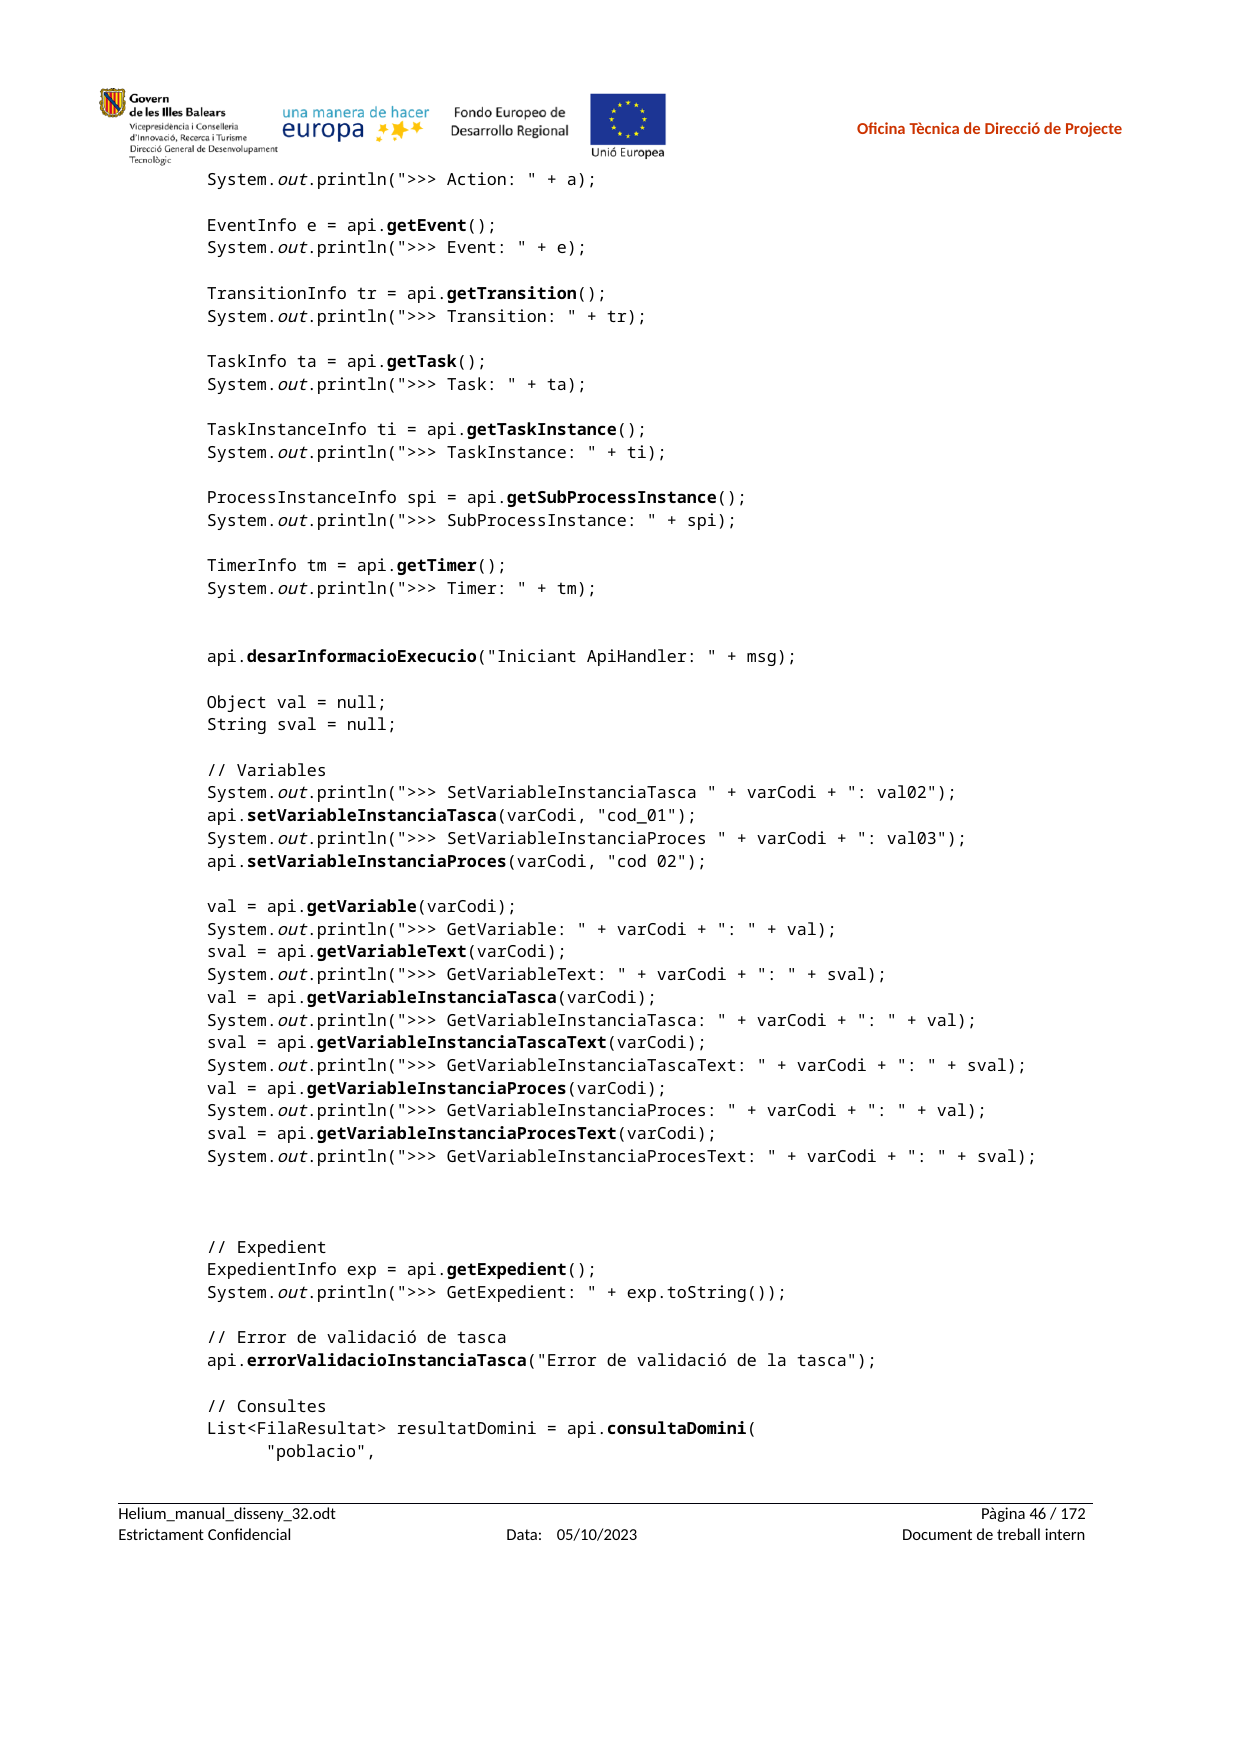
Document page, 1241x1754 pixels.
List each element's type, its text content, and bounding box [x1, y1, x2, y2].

text // Consultes [118, 1394, 1122, 1417]
text System.out.println(">>> GetVariableInstanciaTascaText: " + varCodi + ": " + sval); [118, 1053, 1122, 1076]
text ExpedientInfo exp = api.getExpedient(); [118, 1258, 1122, 1281]
text System.out.println(">>> SubProcessInstance: " + spi); [118, 508, 1122, 531]
text TimerInfo tm = api.getTimer(); [118, 554, 1122, 577]
text api.setVariableInstanciaTasca(varCodi, "cod_01"); [118, 804, 1122, 826]
text System.out.println(">>> GetVariableText: " + varCodi + ": " + sval); [118, 963, 1122, 985]
text api.setVariableInstanciaProces(varCodi, "cod 02"); [118, 849, 1122, 872]
text ProcessInstanceInfo spi = api.getSubProcessInstance(); [118, 486, 1122, 508]
text sval = api.getVariableText(varCodi); [118, 940, 1122, 963]
text System.out.println(">>> TaskInstance: " + ti); [118, 440, 1122, 463]
text System.out.println(">>> SetVariableInstanciaProces " + varCodi + ": val03"); [118, 826, 1122, 849]
picture [99, 87, 668, 166]
text System.out.println(">>> Event: " + e); [118, 236, 1122, 259]
text System.out.println(">>> Timer: " + tm); [118, 577, 1122, 599]
text val = api.getVariable(varCodi); [118, 894, 1122, 917]
text TransitionInfo tr = api.getTransition(); [118, 281, 1122, 304]
text sval = api.getVariableInstanciaProcesText(varCodi); [118, 1122, 1122, 1144]
text val = api.getVariableInstanciaProces(varCodi); [118, 1076, 1122, 1099]
text sval = api.getVariableInstanciaTascaText(varCodi); [118, 1031, 1122, 1053]
text System.out.println(">>> GetExpedient: " + exp.toString()); [118, 1281, 1122, 1303]
text api.errorValidacioInstanciaTasca("Error de validació de la tasca"); [118, 1349, 1122, 1371]
text System.out.println(">>> GetVariableInstanciaTasca: " + varCodi + ": " + val); [118, 1008, 1122, 1031]
text // Variables [118, 758, 1122, 781]
text System.out.println(">>> Transition: " + tr); [118, 304, 1122, 327]
text System.out.println(">>> GetVariable: " + varCodi + ": " + val); [118, 917, 1122, 940]
text String sval = null; [118, 713, 1122, 736]
text // Error de validació de tasca [118, 1326, 1122, 1349]
text System.out.println(">>> Task: " + ta); [118, 372, 1122, 395]
text Object val = null; [118, 690, 1122, 713]
text System.out.println(">>> GetVariableInstanciaProces: " + varCodi + ": " + val); [118, 1099, 1122, 1122]
text List<FilaResultat> resultatDomini = api.consultaDomini( [118, 1417, 1122, 1439]
text val = api.getVariableInstanciaTasca(varCodi); [118, 985, 1122, 1008]
text EventInfo e = api.getEvent(); [118, 213, 1122, 236]
text System.out.println(">>> GetVariableInstanciaProcesText: " + varCodi + ": " + sval); [118, 1144, 1122, 1167]
text TaskInfo ta = api.getTask(); [118, 349, 1122, 372]
text api.desarInformacioExecucio("Iniciant ApiHandler: " + msg); [118, 645, 1122, 667]
text System.out.println(">>> SetVariableInstanciaTasca " + varCodi + ": val02"); [118, 781, 1122, 804]
text // Expedient [118, 1235, 1122, 1258]
text System.out.println(">>> Action: " + a); [118, 168, 1122, 191]
text "poblacio", [118, 1439, 1122, 1462]
text TaskInstanceInfo ti = api.getTaskInstance(); [118, 418, 1122, 440]
